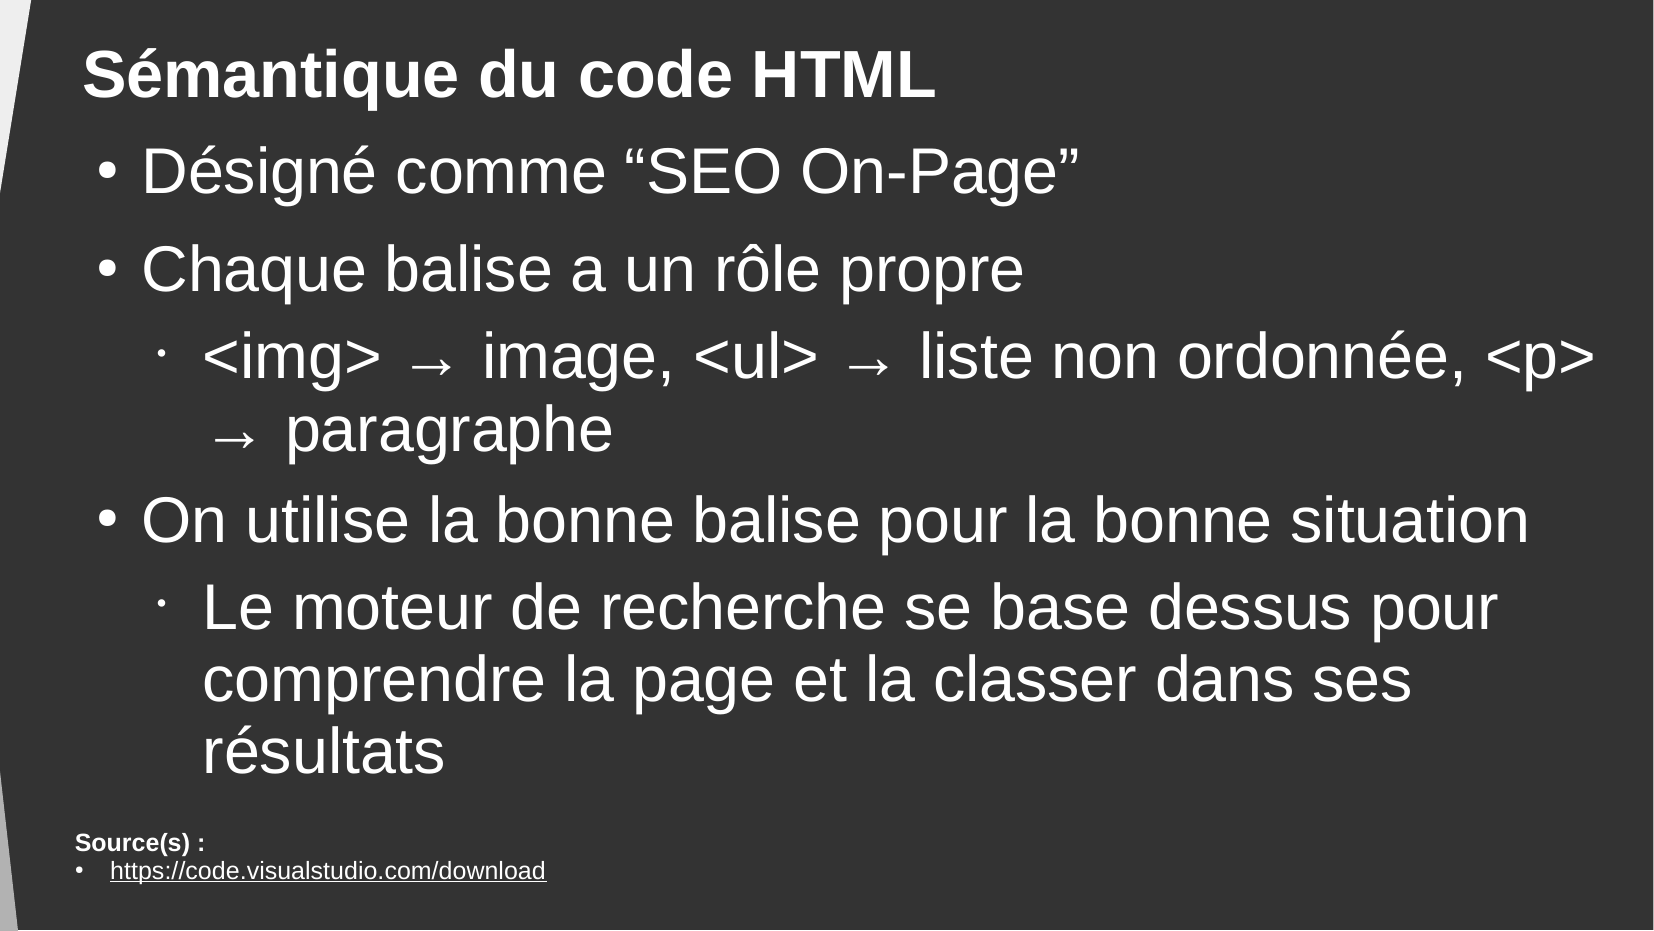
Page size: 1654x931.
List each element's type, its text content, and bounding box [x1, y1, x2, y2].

text_box [0, 0, 32, 194]
text_box Source(s) : https://code.visualstudio.com/download [59, 821, 1546, 921]
title Sémantique du code HTML [82, 36, 1571, 114]
list Désigné comme “SEO On-Page” Chaque balise a un rôle propre <img> → image, <ul> → liste non ordonnée, <p> → paragraphe On utilise la bonne balise pour la bonne situation Le moteur de recherche se base dessus pour comprendre la page et la classer dans ses résultats [80, 135, 1630, 792]
text_box [0, 771, 19, 931]
